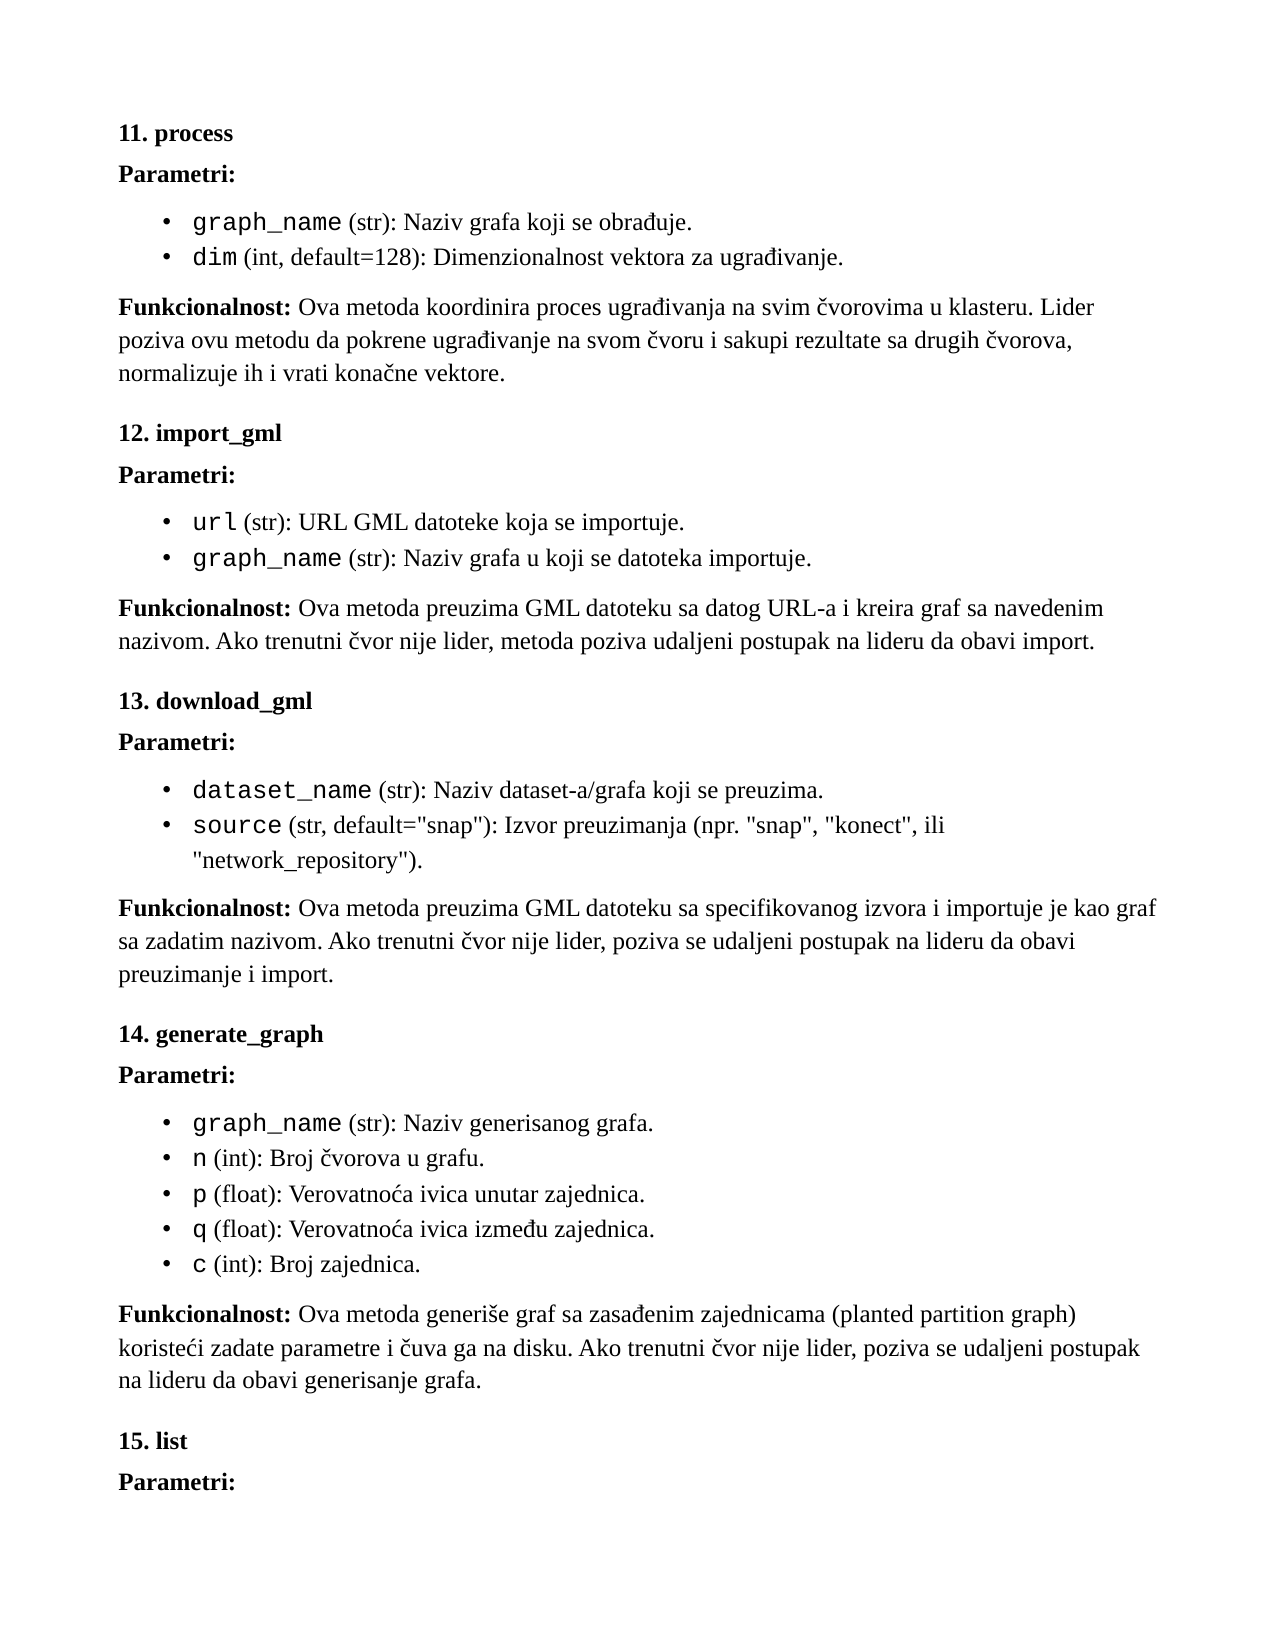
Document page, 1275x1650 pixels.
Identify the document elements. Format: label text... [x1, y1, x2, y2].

text Parametri: [118, 460, 1157, 488]
list graph_name (str): Naziv generisanog grafa. [162, 1108, 1157, 1139]
subtitle 14. generate_graph [118, 1019, 1157, 1048]
list n (int): Broj čvorova u grafu. [162, 1143, 1157, 1174]
list q (float): Verovatnoća ivica između zajednica. [162, 1214, 1157, 1245]
subtitle 13. download_gml [118, 686, 1157, 715]
text Parametri: [118, 1467, 1157, 1496]
list graph_name (str): Naziv grafa u koji se datoteka importuje. [162, 543, 1157, 574]
text Parametri: [118, 159, 1157, 188]
list url (str): URL GML datoteke koja se importuje. [162, 507, 1157, 538]
list graph_name (str): Naziv grafa koji se obrađuje. [162, 207, 1157, 238]
subtitle 11. process [118, 118, 1157, 147]
text Funkcionalnost: Ova metoda koordinira proces ugrađivanja na svim čvorovima u klasteru. Lider poziva ovu metodu da pokrene ugrađivanje na svom čvoru i sakupi rezultate sa drugih čvorova, normalizuje ih i vrati konačne vektore. [118, 292, 1157, 387]
text Parametri: [118, 727, 1157, 756]
subtitle 15. list [118, 1426, 1157, 1454]
text Funkcionalnost: Ova metoda preuzima GML datoteku sa specifikovanog izvora i importuje je kao graf sa zadatim nazivom. Ako trenutni čvor nije lider, poziva se udaljeni postupak na lideru da obavi preuzimanje i import. [118, 893, 1157, 988]
list source (str, default="snap"): Izvor preuzimanja (npr. "snap", "konect", ili "network_repository"). [162, 810, 1157, 874]
list c (int): Broj zajednica. [162, 1249, 1157, 1280]
text Parametri: [118, 1060, 1157, 1089]
list dim (int, default=128): Dimenzionalnost vektora za ugrađivanje. [162, 242, 1157, 273]
text Funkcionalnost: Ova metoda generiše graf sa zasađenim zajednicama (planted partition graph) koristeći zadate parametre i čuva ga na disku. Ako trenutni čvor nije lider, poziva se udaljeni postupak na lideru da obavi generisanje grafa. [118, 1299, 1157, 1394]
list dataset_name (str): Naziv dataset-a/grafa koji se preuzima. [162, 775, 1157, 806]
list p (float): Verovatnoća ivica unutar zajednica. [162, 1179, 1157, 1209]
subtitle 12. import_gml [118, 418, 1157, 447]
text Funkcionalnost: Ova metoda preuzima GML datoteku sa datog URL-a i kreira graf sa navedenim nazivom. Ako trenutni čvor nije lider, metoda poziva udaljeni postupak na lideru da obavi import. [118, 593, 1157, 654]
